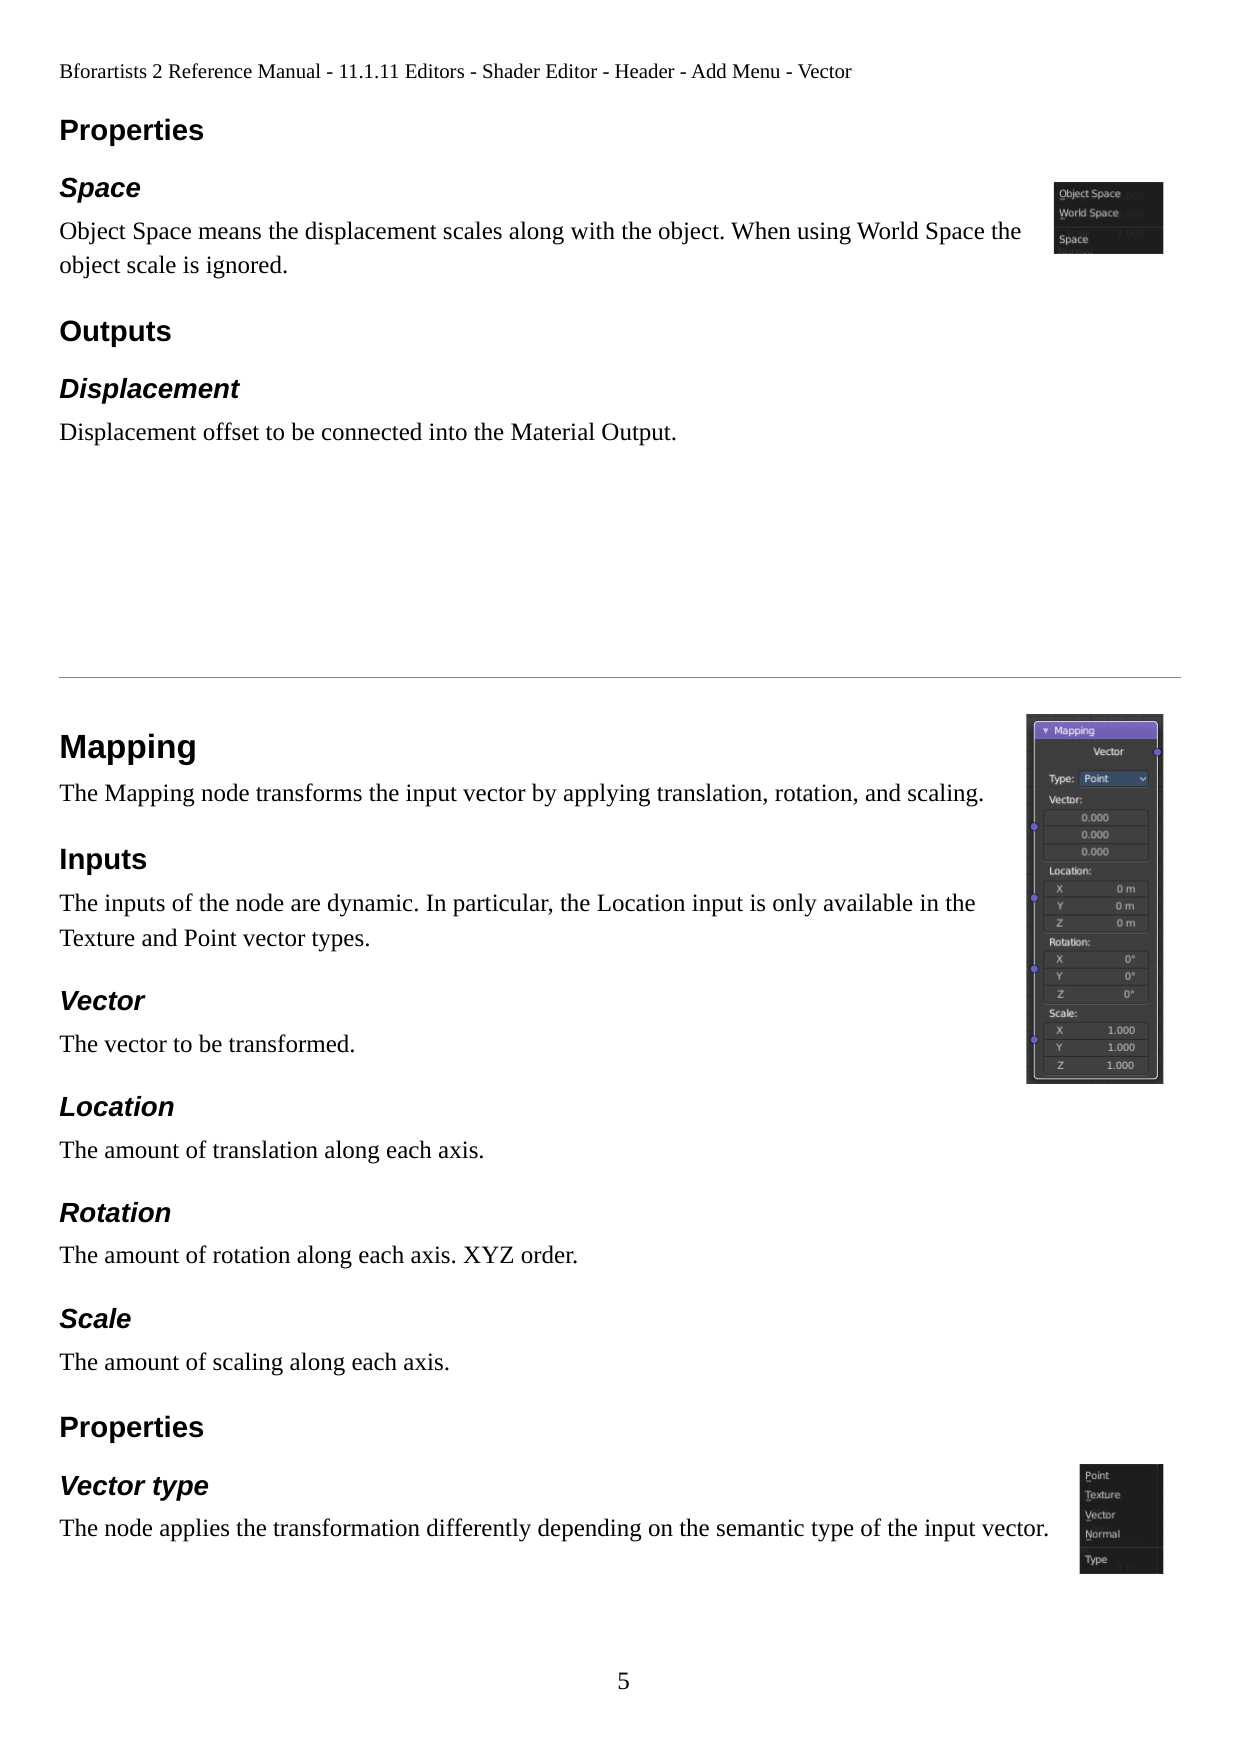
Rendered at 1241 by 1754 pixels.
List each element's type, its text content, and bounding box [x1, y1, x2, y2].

subtitle Scale [59, 1302, 1181, 1334]
text The Mapping node transforms the input vector by applying translation, rotation, and scaling. [59, 778, 1026, 807]
subtitle Outputs [59, 314, 1181, 348]
subtitle [1164, 984, 1181, 1016]
subtitle Vector type [59, 1469, 1079, 1501]
text The amount of translation along each axis. [59, 1135, 1181, 1163]
picture [1053, 182, 1164, 254]
subtitle Space [59, 171, 1181, 203]
picture [1079, 1464, 1164, 1574]
subtitle Vector [59, 984, 1026, 1016]
text Displacement offset to be connected into the Material Output. [59, 417, 1181, 446]
subtitle Inputs [59, 842, 1026, 876]
subtitle [1164, 1469, 1181, 1501]
text The amount of scaling along each axis. [59, 1347, 1181, 1375]
subtitle Properties [59, 1410, 1181, 1444]
text The amount of rotation along each axis. XYZ order. [59, 1241, 1181, 1269]
subtitle Displacement [59, 373, 1181, 404]
text Object Space means the displacement scales along with the object. When using World Space the object scale is ignored. [59, 216, 1181, 279]
subtitle [1164, 842, 1181, 876]
text The node applies the transformation differently depending on the semantic type of the input vector. [59, 1513, 1079, 1542]
subtitle Mapping [59, 727, 1026, 766]
text The inputs of the node are dynamic. In particular, the Location input is only available in the Texture and Point vector types. [59, 888, 1026, 952]
subtitle Properties [59, 113, 1181, 146]
picture [1026, 714, 1164, 1084]
subtitle Location [59, 1090, 1181, 1122]
text The vector to be transformed. [59, 1029, 1026, 1057]
subtitle Rotation [59, 1196, 1181, 1228]
subtitle [1164, 727, 1181, 766]
